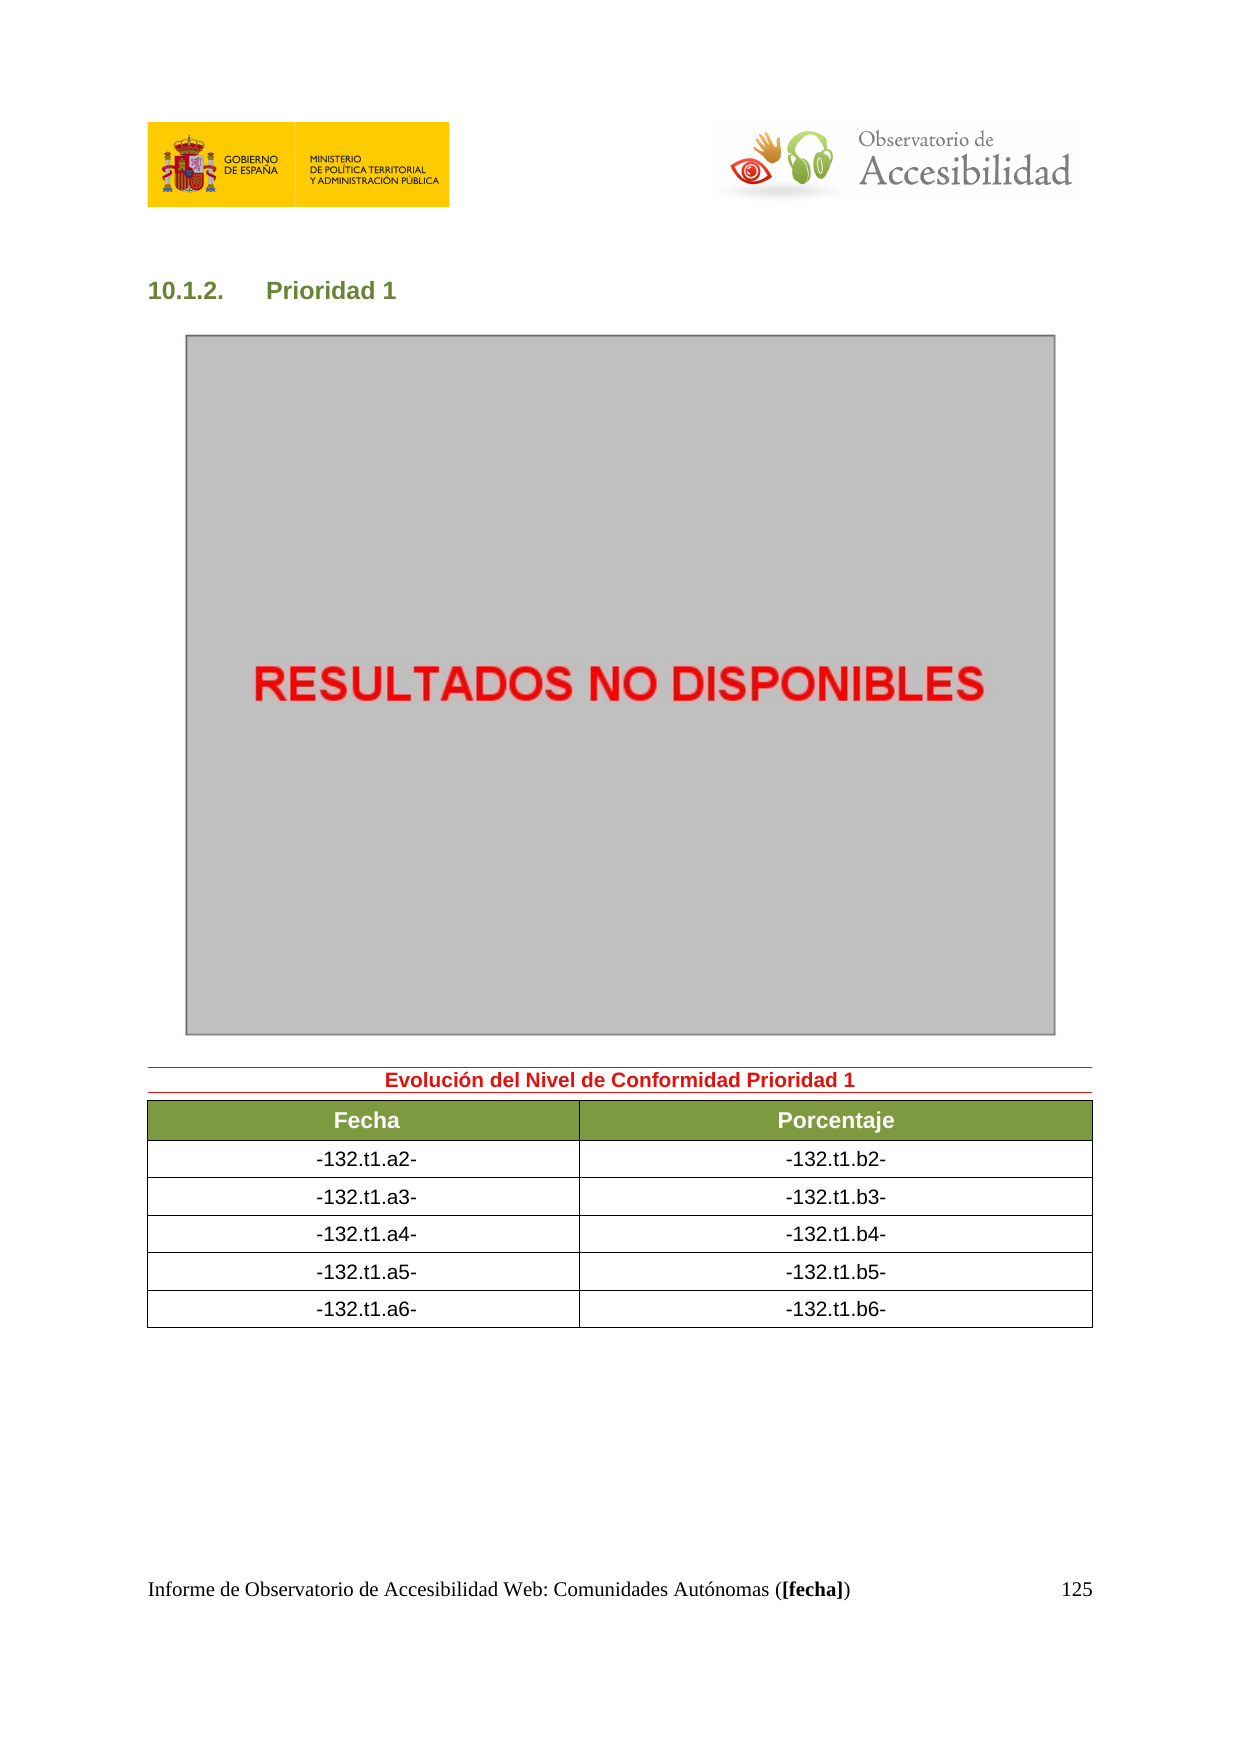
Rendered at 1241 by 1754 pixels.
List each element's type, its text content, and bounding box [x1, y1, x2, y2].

table_cell -132.t1.b4- [580, 1216, 1092, 1252]
table_header Porcentaje [580, 1101, 1092, 1140]
table_cell -132.t1.b2- [580, 1141, 1092, 1177]
table_cell -132.t1.a6- [148, 1291, 579, 1327]
picture [178, 332, 1062, 1042]
table_cell -132.t1.a3- [148, 1178, 579, 1215]
table_header Fecha [148, 1101, 579, 1140]
table_cell -132.t1.b3- [580, 1178, 1092, 1215]
list Prioridad 1 [148, 276, 1092, 304]
text Evolución del Nivel de Conformidad Prioridad 1 [148, 1068, 1092, 1092]
table_cell -132.t1.b5- [580, 1253, 1092, 1290]
table_cell -132.t1.a5- [148, 1253, 579, 1290]
picture [147, 122, 450, 207]
picture [710, 122, 1086, 205]
table_cell -132.t1.a4- [148, 1216, 579, 1252]
table_cell -132.t1.a2- [148, 1141, 579, 1177]
table_cell -132.t1.b6- [580, 1291, 1092, 1327]
